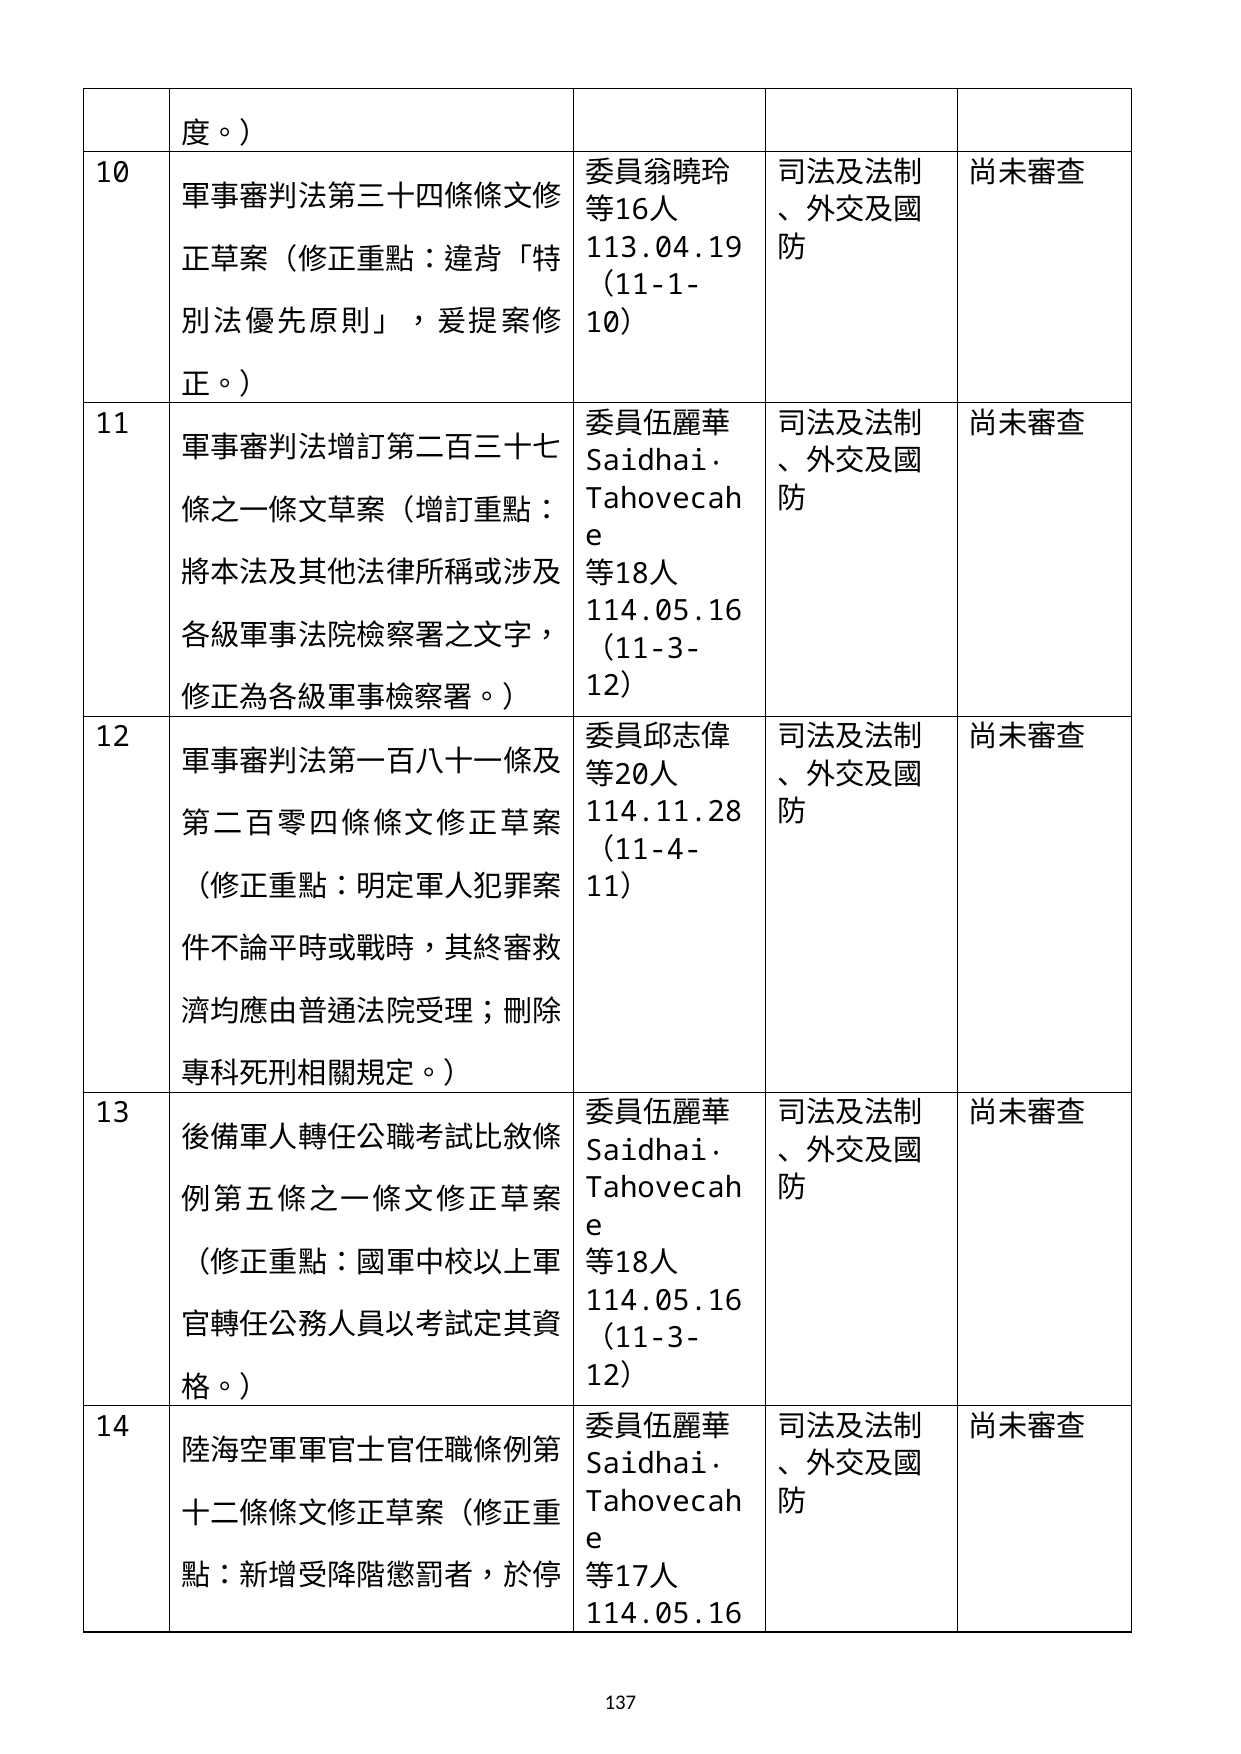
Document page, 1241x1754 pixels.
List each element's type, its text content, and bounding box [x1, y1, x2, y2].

table_cell 度。） [170, 89, 573, 151]
table_cell 尚未審查 [958, 717, 1131, 1092]
table_cell [84, 89, 169, 151]
table_cell [574, 89, 765, 151]
table_cell 委員邱志偉 等20人 114.11.28 （11-4-11） [574, 717, 765, 1092]
table_cell 司法及法制、外交及國防 [766, 1093, 957, 1405]
table_cell 司法及法制、外交及國防 [766, 1406, 957, 1631]
table_cell 13 [84, 1093, 169, 1405]
table_cell 司法及法制、外交及國防 [766, 152, 957, 402]
table_cell [766, 89, 957, 151]
table_cell [958, 89, 1131, 151]
table_cell 軍事審判法增訂第二百三十七條之一條文草案（增訂重點：將本法及其他法律所稱或涉及各級軍事法院檢察署之文字，修正為各級軍事檢察署。） [170, 403, 573, 716]
table_cell 委員伍麗華 Saidhai‧ Tahovecahe 等17人 114.05.16 [574, 1406, 765, 1631]
table_cell 尚未審查 [958, 1093, 1131, 1405]
table_cell 12 [84, 717, 169, 1092]
table_cell 司法及法制、外交及國防 [766, 403, 957, 716]
table_cell 委員翁曉玲 等16人 113.04.19 （11-1-10） [574, 152, 765, 402]
table_cell 委員伍麗華 Saidhai‧ Tahovecahe 等18人 114.05.16 （11-3-12） [574, 403, 765, 716]
table_cell 後備軍人轉任公職考試比敘條例第五條之一條文修正草案（修正重點：國軍中校以上軍官轉任公務人員以考試定其資格。） [170, 1093, 573, 1405]
table_cell 尚未審查 [958, 152, 1131, 402]
table_cell 司法及法制、外交及國防 [766, 717, 957, 1092]
table_cell 尚未審查 [958, 403, 1131, 716]
table_cell 軍事審判法第三十四條條文修正草案（修正重點：違背「特別法優先原則」，爰提案修正。） [170, 152, 573, 402]
table_cell 陸海空軍軍官士官任職條例第十二條條文修正草案（修正重點：新增受降階懲罰者，於停 [170, 1406, 573, 1631]
table_cell 10 [84, 152, 169, 402]
table_cell 14 [84, 1406, 169, 1631]
table_cell 11 [84, 403, 169, 716]
table_cell 尚未審查 [958, 1406, 1131, 1631]
table_cell 委員伍麗華 Saidhai‧ Tahovecahe 等18人 114.05.16 （11-3-12） [574, 1093, 765, 1405]
table_cell 軍事審判法第一百八十一條及第二百零四條條文修正草案（修正重點：明定軍人犯罪案件不論平時或戰時，其終審救濟均應由普通法院受理；刪除專科死刑相關規定。） [170, 717, 573, 1092]
